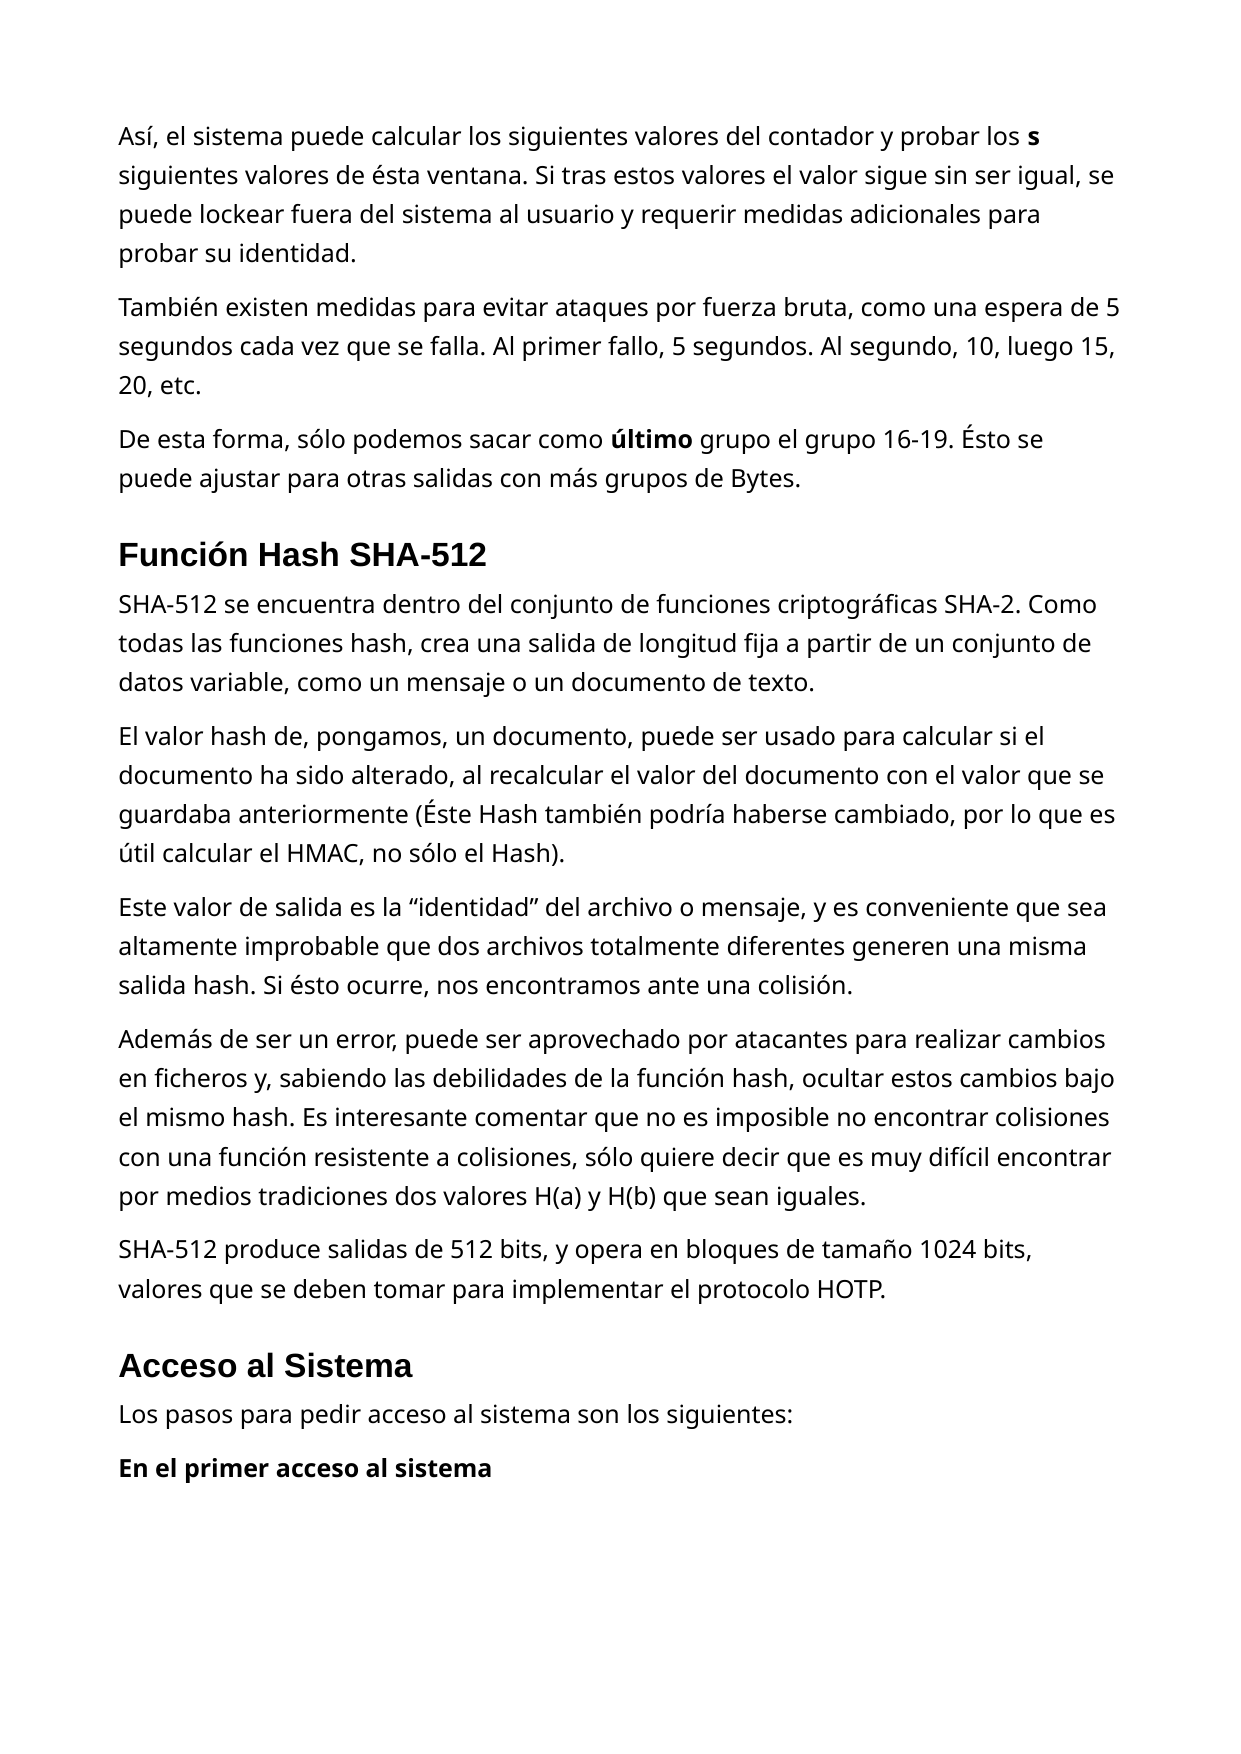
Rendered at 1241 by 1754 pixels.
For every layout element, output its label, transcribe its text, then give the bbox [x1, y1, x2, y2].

subtitle Función Hash SHA-512 [118, 535, 1122, 574]
subtitle Acceso al Sistema [118, 1346, 1122, 1384]
text SHA-512 produce salidas de 512 bits, y opera en bloques de tamaño 1024 bits, valores que se deben tomar para implementar el protocolo HOTP. [118, 1232, 1122, 1305]
text De esta forma, sólo podemos sacar como último grupo el grupo 16-19. Ésto se puede ajustar para otras salidas con más grupos de Bytes. [118, 421, 1122, 495]
text El valor hash de, pongamos, un documento, puede ser usado para calcular si el documento ha sido alterado, al recalcular el valor del documento con el valor que se guardaba anteriormente (Éste Hash también podría haberse cambiado, por lo que es útil calcular el HMAC, no sólo el Hash). [118, 718, 1122, 870]
text Además de ser un error, puede ser aprovechado por atacantes para realizar cambios en ficheros y, sabiendo las debilidades de la función hash, ocultar estos cambios bajo el mismo hash. Es interesante comentar que no es imposible no encontrar colisiones con una función resistente a colisiones, sólo quiere decir que es muy difícil encontrar por medios tradiciones dos valores H(a) y H(b) que sean iguales. [118, 1022, 1122, 1212]
text Este valor de salida es la “identidad” del archivo o mensaje, y es conveniente que sea altamente improbable que dos archivos totalmente diferentes generen una misma salida hash. Si ésto ocurre, nos encontramos ante una colisión. [118, 890, 1122, 1002]
text Los pasos para pedir acceso al sistema son los siguientes: [118, 1397, 1122, 1431]
text Así, el sistema puede calcular los siguientes valores del contador y probar los s siguientes valores de ésta ventana. Si tras estos valores el valor sigue sin ser igual, se puede lockear fuera del sistema al usuario y requerir medidas adicionales para probar su identidad. [118, 118, 1122, 270]
text También existen medidas para evitar ataques por fuerza bruta, como una espera de 5 segundos cada vez que se falla. Al primer fallo, 5 segundos. Al segundo, 10, luego 15, 20, etc. [118, 289, 1122, 402]
text SHA-512 se encuentra dentro del conjunto de funciones criptográficas SHA-2. Como todas las funciones hash, crea una salida de longitud fija a partir de un conjunto de datos variable, como un mensaje o un documento de texto. [118, 586, 1122, 699]
text En el primer acceso al sistema [118, 1451, 1122, 1485]
